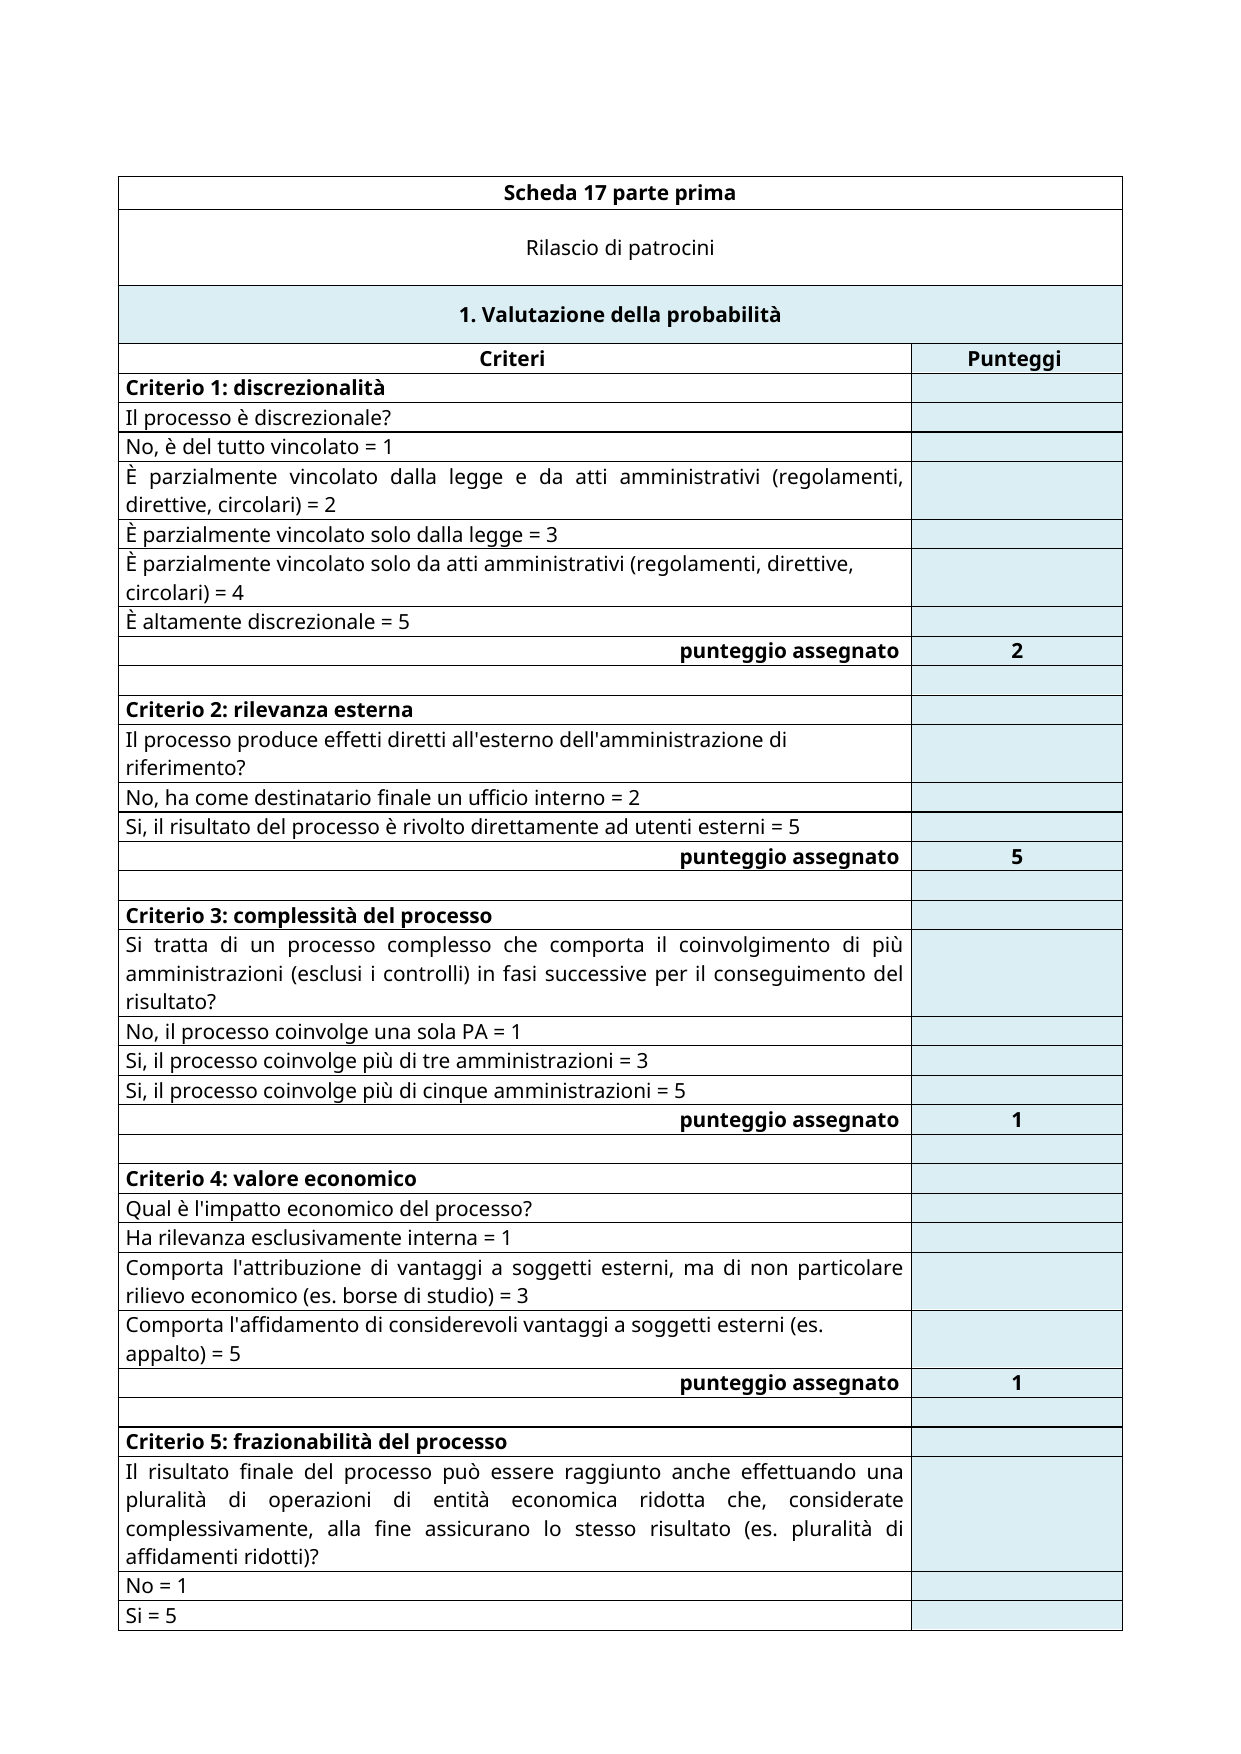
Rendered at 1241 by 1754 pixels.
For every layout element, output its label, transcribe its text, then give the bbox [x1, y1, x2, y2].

table_cell [912, 433, 1122, 461]
table_cell No, è del tutto vincolato = 1 [119, 433, 911, 461]
table_cell [912, 1311, 1122, 1367]
table_cell Criterio 2: rilevanza esterna [119, 696, 911, 724]
table_cell [912, 930, 1122, 1016]
table_cell 5 [912, 842, 1122, 870]
table_cell [912, 1428, 1122, 1456]
table_cell [912, 871, 1122, 900]
table_cell Si, il processo coinvolge più di tre amministrazioni = 3 [119, 1046, 911, 1075]
table_cell [912, 1135, 1122, 1163]
table_cell [912, 549, 1122, 606]
table_cell Il risultato finale del processo può essere raggiunto anche effettuando una pluralità di operazioni di entità economica ridotta che, considerate complessivamente, alla fine assicurano lo stesso risultato (es. pluralità di affidamenti ridotti)? [119, 1457, 911, 1571]
table_cell punteggio assegnato [119, 637, 911, 665]
table_cell [912, 607, 1122, 636]
table_cell [912, 666, 1122, 694]
table_cell Comporta l'attribuzione di vantaggi a soggetti esterni, ma di non particolare rilievo economico (es. borse di studio) = 3 [119, 1253, 911, 1309]
table_cell [912, 1253, 1122, 1309]
table_cell Qual è l'impatto economico del processo? [119, 1194, 911, 1222]
table_cell 1 [912, 1369, 1122, 1397]
table_cell [119, 871, 911, 900]
table_cell [912, 1076, 1122, 1104]
table_cell [119, 1135, 911, 1163]
table_cell [912, 1457, 1122, 1571]
table_cell punteggio assegnato [119, 842, 911, 870]
table_cell [912, 1046, 1122, 1075]
table_cell punteggio assegnato [119, 1369, 911, 1397]
table_cell [912, 725, 1122, 782]
table_cell È parzialmente vincolato solo dalla legge = 3 [119, 520, 911, 548]
table_cell [912, 813, 1122, 841]
table_cell No = 1 [119, 1572, 911, 1600]
table_cell [119, 666, 911, 694]
table_cell Si, il risultato del processo è rivolto direttamente ad utenti esterni = 5 [119, 813, 911, 841]
table_cell 2 [912, 637, 1122, 665]
table_cell 1. Valutazione della probabilità [119, 286, 1122, 343]
table_cell Criterio 4: valore economico [119, 1164, 911, 1193]
table_cell [912, 1572, 1122, 1600]
table_cell Si tratta di un processo complesso che comporta il coinvolgimento di più amministrazioni (esclusi i controlli) in fasi successive per il conseguimento del risultato? [119, 930, 911, 1016]
table_cell Punteggi [912, 344, 1122, 372]
table_cell È parzialmente vincolato dalla legge e da atti amministrativi (regolamenti, direttive, circolari) = 2 [119, 462, 911, 519]
table_cell Criterio 3: complessità del processo [119, 901, 911, 929]
table_cell Rilascio di patrocini [119, 210, 1122, 285]
table_cell [119, 1398, 911, 1426]
table_cell È parzialmente vincolato solo da atti amministrativi (regolamenti, direttive, circolari) = 4 [119, 549, 911, 606]
table_cell Ha rilevanza esclusivamente interna = 1 [119, 1223, 911, 1252]
table_cell Criterio 1: discrezionalità [119, 374, 911, 402]
table_cell [912, 520, 1122, 548]
table_cell Criterio 5: frazionabilità del processo [119, 1428, 911, 1456]
table_cell punteggio assegnato [119, 1105, 911, 1134]
table_cell [912, 1601, 1122, 1629]
table_cell [912, 1398, 1122, 1426]
table_cell È altamente discrezionale = 5 [119, 607, 911, 636]
table_cell No, il processo coinvolge una sola PA = 1 [119, 1017, 911, 1045]
table_cell Si = 5 [119, 1601, 911, 1629]
table_cell Comporta l'affidamento di considerevoli vantaggi a soggetti esterni (es. appalto) = 5 [119, 1311, 911, 1367]
table_cell [912, 403, 1122, 431]
table_cell No, ha come destinatario finale un ufficio interno = 2 [119, 783, 911, 811]
table_cell [912, 696, 1122, 724]
table_cell [912, 1164, 1122, 1193]
table_cell Il processo produce effetti diretti all'esterno dell'amministrazione di riferimento? [119, 725, 911, 782]
table_cell [912, 1194, 1122, 1222]
table_cell Criteri [119, 344, 911, 372]
table_cell [912, 1017, 1122, 1045]
table_cell Il processo è discrezionale? [119, 403, 911, 431]
table_cell [912, 901, 1122, 929]
table_cell 1 [912, 1105, 1122, 1134]
table_cell [912, 374, 1122, 402]
table_cell [912, 462, 1122, 519]
table_cell Si, il processo coinvolge più di cinque amministrazioni = 5 [119, 1076, 911, 1104]
table_cell [912, 783, 1122, 811]
table_header Scheda 17 parte prima [119, 177, 1122, 208]
table_cell [912, 1223, 1122, 1252]
